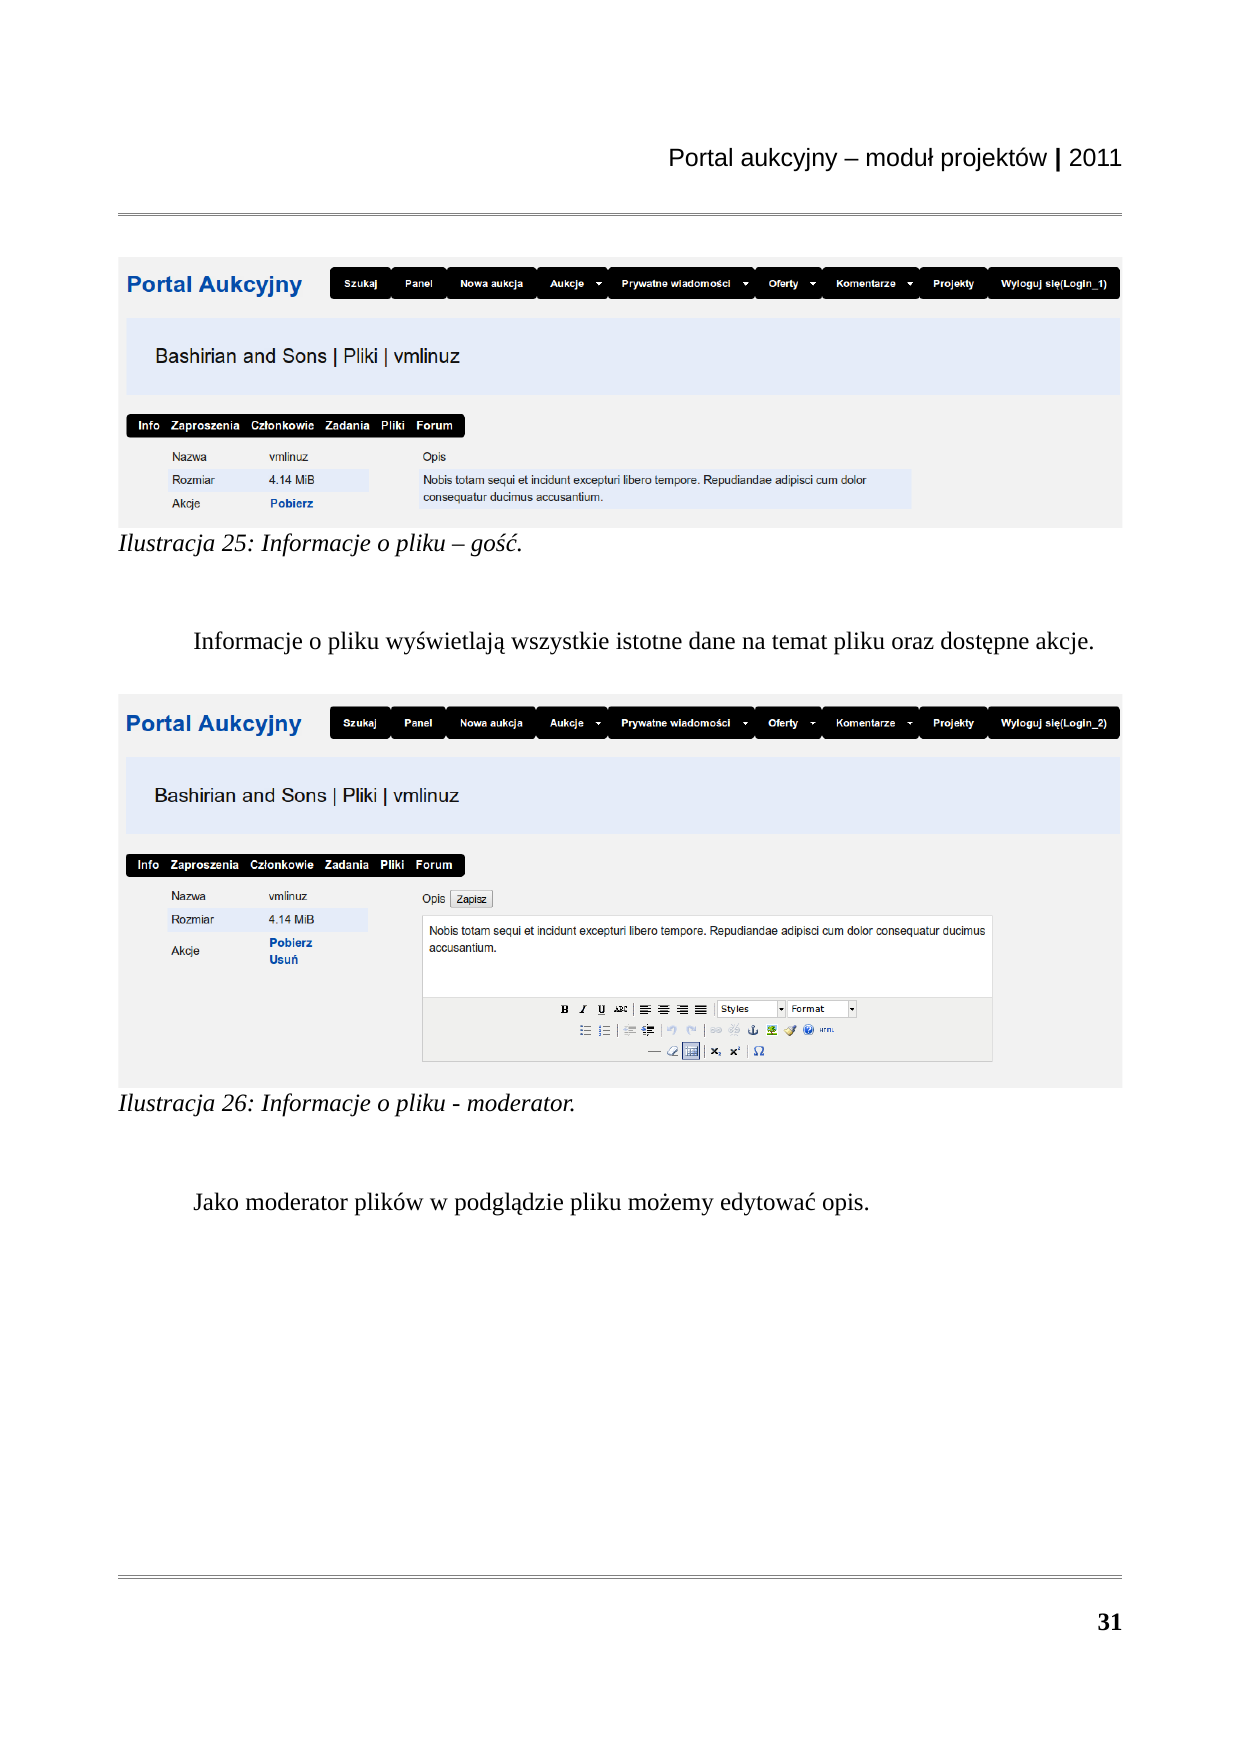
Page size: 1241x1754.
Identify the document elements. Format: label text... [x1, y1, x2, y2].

picture [118, 257, 1123, 528]
picture [118, 694, 1123, 1088]
text Jako moderator plików w podglądzie pliku możemy edytować opis. [118, 1187, 1122, 1215]
text Informacje o pliku wyświetlają wszystkie istotne dane na temat pliku oraz dostępne akcje. [118, 626, 1122, 655]
text Ilustracja 26: Informacje o pliku - moderator. [118, 1088, 1122, 1117]
text Ilustracja 25: Informacje o pliku – gość. [118, 528, 1122, 556]
